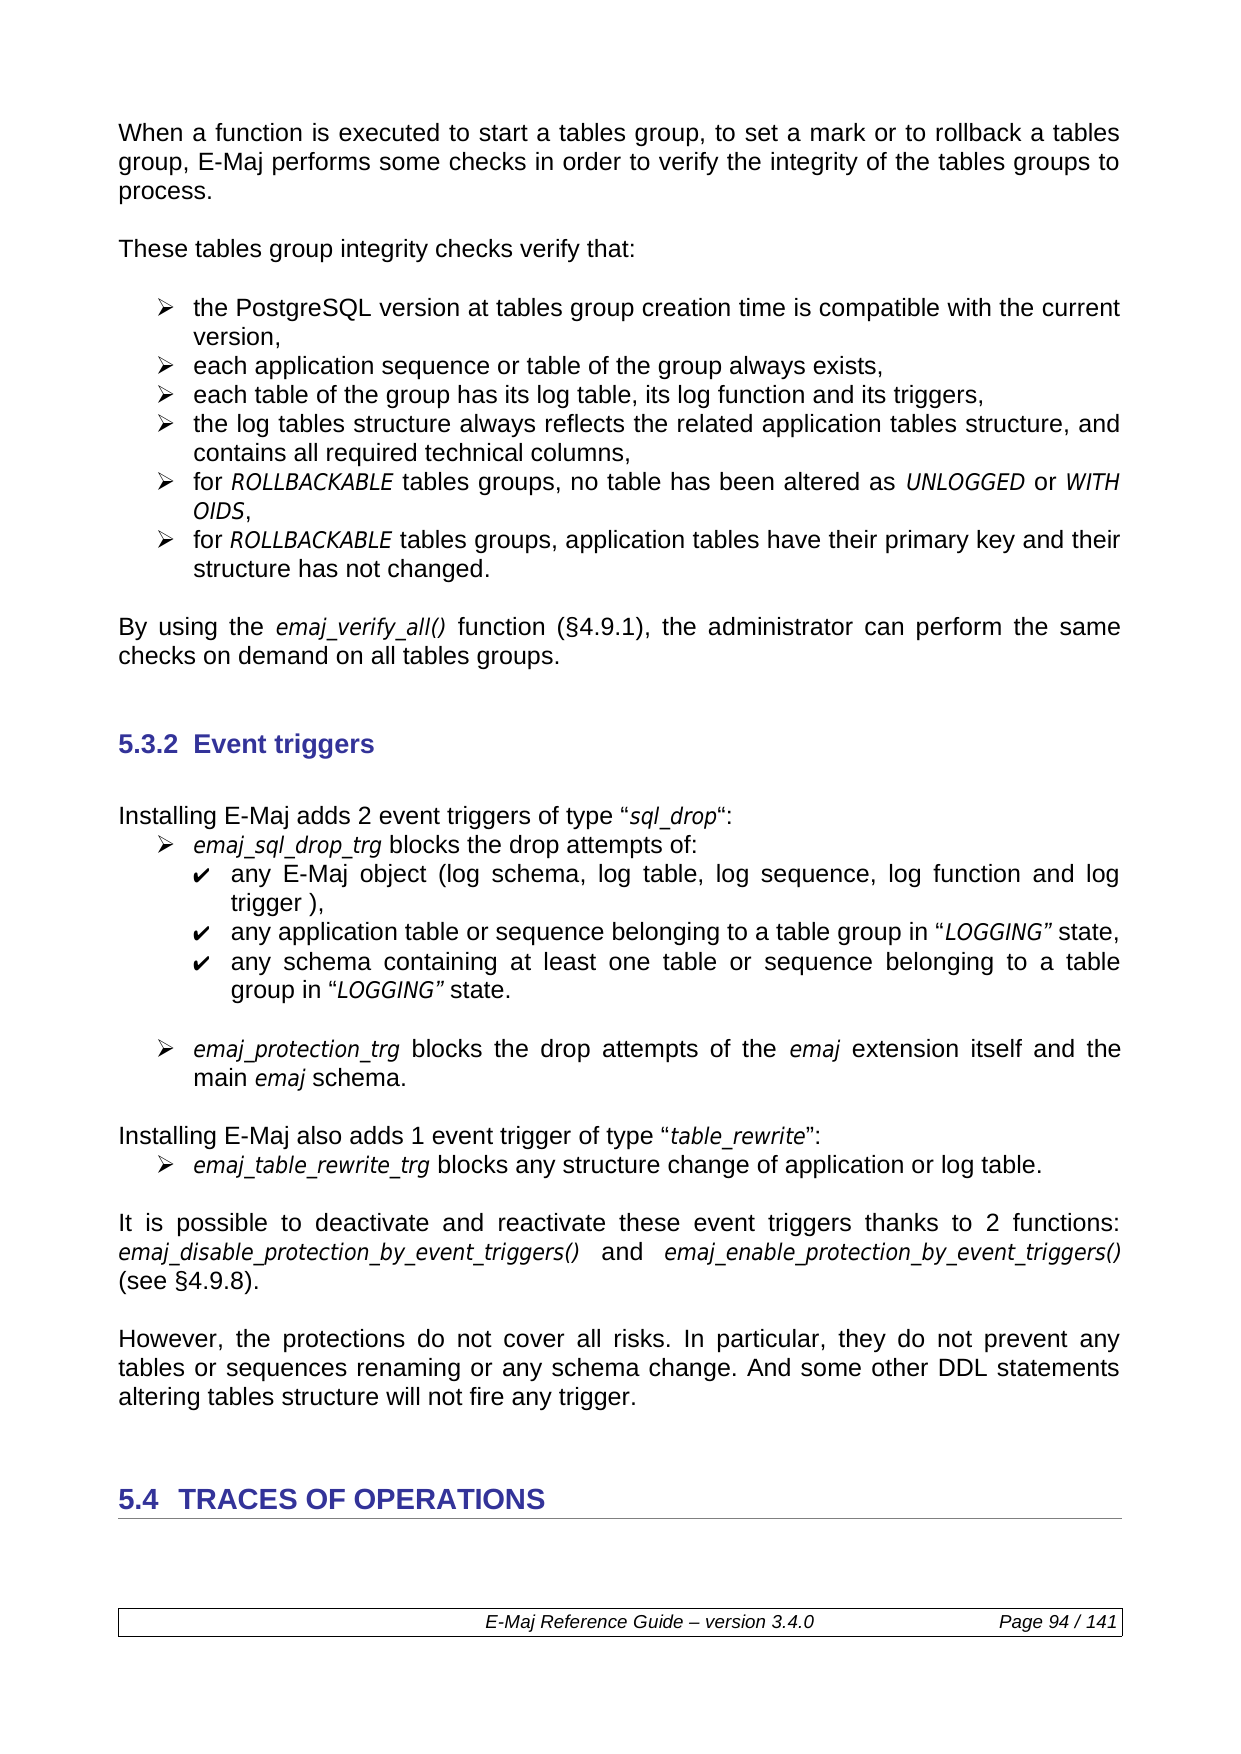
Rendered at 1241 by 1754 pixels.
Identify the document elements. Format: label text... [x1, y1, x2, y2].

text It is possible to deactivate and reactivate these event triggers thanks to 2 functions: emaj_disable_protection_by_event_triggers() and emaj_enable_protection_by_event_triggers() (see §4.9.8). [118, 1208, 1122, 1295]
list for ROLLBACKABLE tables groups, application tables have their primary key and their structure has not changed. [156, 525, 1122, 583]
subtitle Event triggers [118, 728, 1122, 759]
text When a function is executed to start a tables group, to set a mark or to rollback a tables group, E-Maj performs some checks in order to verify the integrity of the tables groups to process. [118, 118, 1122, 205]
list each table of the group has its log table, its log function and its triggers, [156, 380, 1122, 409]
subtitle Traces of operations [118, 1482, 1122, 1518]
text Installing E-Maj also adds 1 event trigger of type “table_rewrite”: [118, 1121, 1122, 1150]
list the PostgreSQL version at tables group creation time is compatible with the current version, [156, 292, 1122, 351]
list emaj_sql_drop_trg blocks the drop attempts of: [156, 830, 1122, 859]
list emaj_table_rewrite_trg blocks any structure change of application or log table. [156, 1150, 1122, 1179]
list the log tables structure always reflects the related application tables structure, and contains all required technical columns, [156, 409, 1122, 467]
text Installing E-Maj adds 2 event triggers of type “sql_drop“: [118, 801, 1122, 830]
text These tables group integrity checks verify that: [118, 234, 1122, 263]
list any schema containing at least one table or sequence belonging to a table group in “LOGGING” state. [193, 946, 1122, 1004]
list emaj_protection_trg blocks the drop attempts of the emaj extension itself and the main emaj schema. [156, 1033, 1122, 1092]
list each application sequence or table of the group always exists, [156, 351, 1122, 380]
list for ROLLBACKABLE tables groups, no table has been altered as UNLOGGED or WITH OIDS, [156, 467, 1122, 525]
list any application table or sequence belonging to a table group in “LOGGING” state, [193, 917, 1122, 946]
text However, the protections do not cover all risks. In particular, they do not prevent any tables or sequences renaming or any schema change. And some other DDL statements altering tables structure will not fire any trigger. [118, 1324, 1122, 1411]
list any E-Maj object (log schema, log table, log sequence, log function and log trigger ), [193, 859, 1122, 917]
text By using the emaj_verify_all() function (§4.9.1), the administrator can perform the same checks on demand on all tables groups. [118, 612, 1122, 670]
